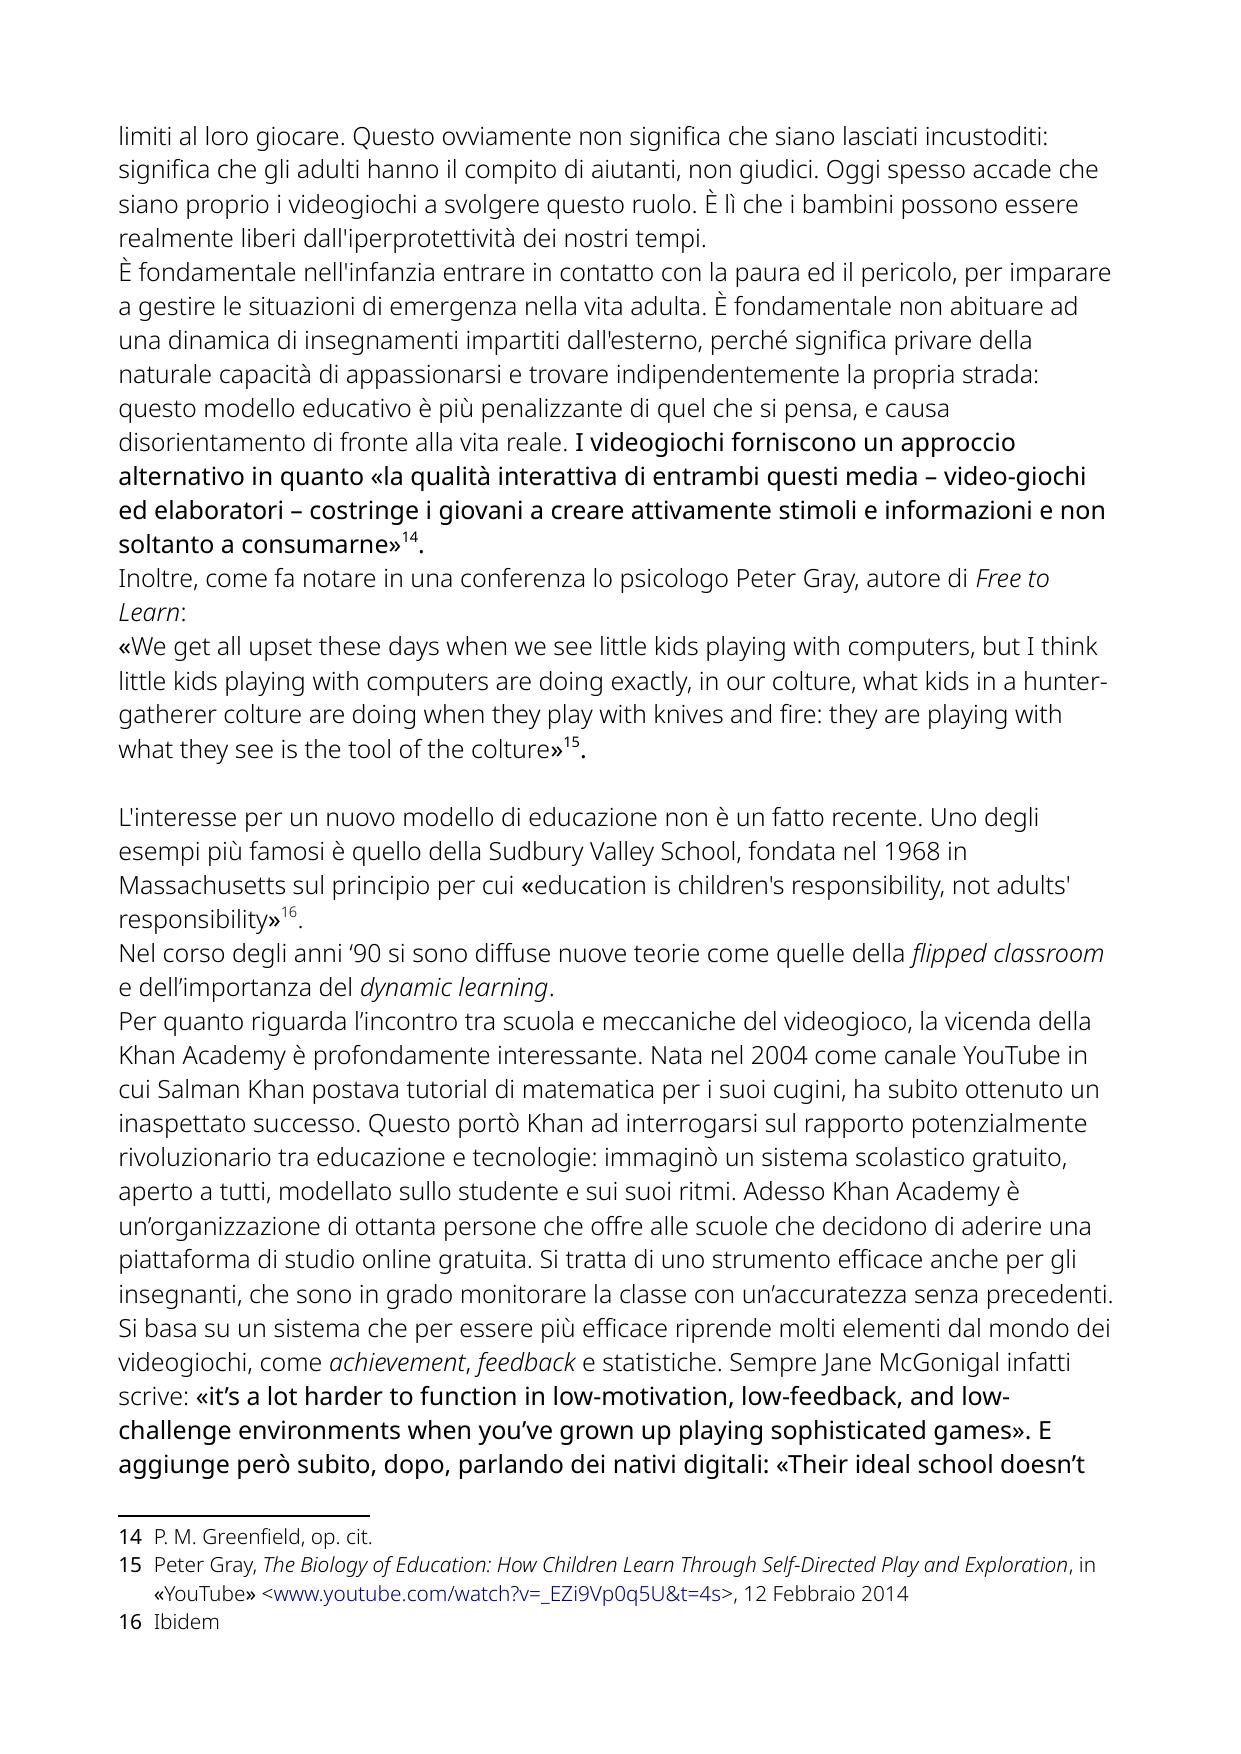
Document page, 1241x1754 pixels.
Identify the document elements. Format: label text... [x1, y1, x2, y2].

text È fondamentale nell'infanzia entrare in contatto con la paura ed il pericolo, per imparare a gestire le situazioni di emergenza nella vita adulta. È fondamentale non abituare ad una dinamica di insegnamenti impartiti dall'esterno, perché significa privare della naturale capacità di appassionarsi e trovare indipendentemente la propria strada: questo modello educativo è più penalizzante di quel che si pensa, e causa disorientamento di fronte alla vita reale. I videogiochi forniscono un approccio alternativo in quanto «la qualità interattiva di entrambi questi media – video-giochi ed elaboratori – costringe i giovani a creare attivamente stimoli e informazioni e non soltanto a consumarne». [118, 254, 1122, 561]
text limiti al loro giocare. Questo ovviamente non significa che siano lasciati incustoditi: significa che gli adulti hanno il compito di aiutanti, non giudici. Oggi spesso accade che siano proprio i videogiochi a svolgere questo ruolo. È lì che i bambini possono essere realmente liberi dall'iperprotettività dei nostri tempi. [118, 118, 1122, 254]
text P. M. Greenfield, op. cit. [118, 1522, 1122, 1551]
text «We get all upset these days when we see little kids playing with computers, but I think little kids playing with computers are doing exactly, in our colture, what kids in a hunter-gatherer colture are doing when they play with knives and fire: they are playing with what they see is the tool of the colture». [118, 629, 1122, 765]
text Ibidem [118, 1607, 1122, 1636]
text Peter Gray, The Biology of Education: How Children Learn Through Self-Directed Play and Exploration, in «YouTube» <www.youtube.com/watch?v=_EZi9Vp0q5U&t=4s>, 12 Febbraio 2014 [118, 1551, 1122, 1607]
text Per quanto riguarda l’incontro tra scuola e meccaniche del videogioco, la vicenda della Khan Academy è profondamente interessante. Nata nel 2004 come canale YouTube in cui Salman Khan postava tutorial di matematica per i suoi cugini, ha subito ottenuto un inaspettato successo. Questo portò Khan ad interrogarsi sul rapporto potenzialmente rivoluzionario tra educazione e tecnologie: immaginò un sistema scolastico gratuito, aperto a tutti, modellato sullo studente e sui suoi ritmi. Adesso Khan Academy è un’organizzazione di ottanta persone che offre alle scuole che decidono di aderire una piattaforma di studio online gratuita. Si tratta di uno strumento efficace anche per gli insegnanti, che sono in grado monitorare la classe con un’accuratezza senza precedenti. Si basa su un sistema che per essere più efficace riprende molti elementi dal mondo dei videogiochi, come achievement, feedback e statistiche. Sempre Jane McGonigal infatti scrive: «it’s a lot harder to function in low-motivation, low-feedback, and low-challenge environments when you’ve grown up playing sophisticated games». E aggiunge però subito, dopo, parlando dei nativi digitali: «Their ideal school doesn’t [118, 1004, 1122, 1481]
text Inoltre, come fa notare in una conferenza lo psicologo Peter Gray, autore di Free to Learn: [118, 561, 1122, 629]
text L'interesse per un nuovo modello di educazione non è un fatto recente. Uno degli esempi più famosi è quello della Sudbury Valley School, fondata nel 1968 in Massachusetts sul principio per cui «education is children's responsibility, not adults' responsibility». [118, 799, 1122, 936]
text Nel corso degli anni ‘90 si sono diffuse nuove teorie come quelle della flipped classroom e dell’importanza del dynamic learning. [118, 936, 1122, 1004]
